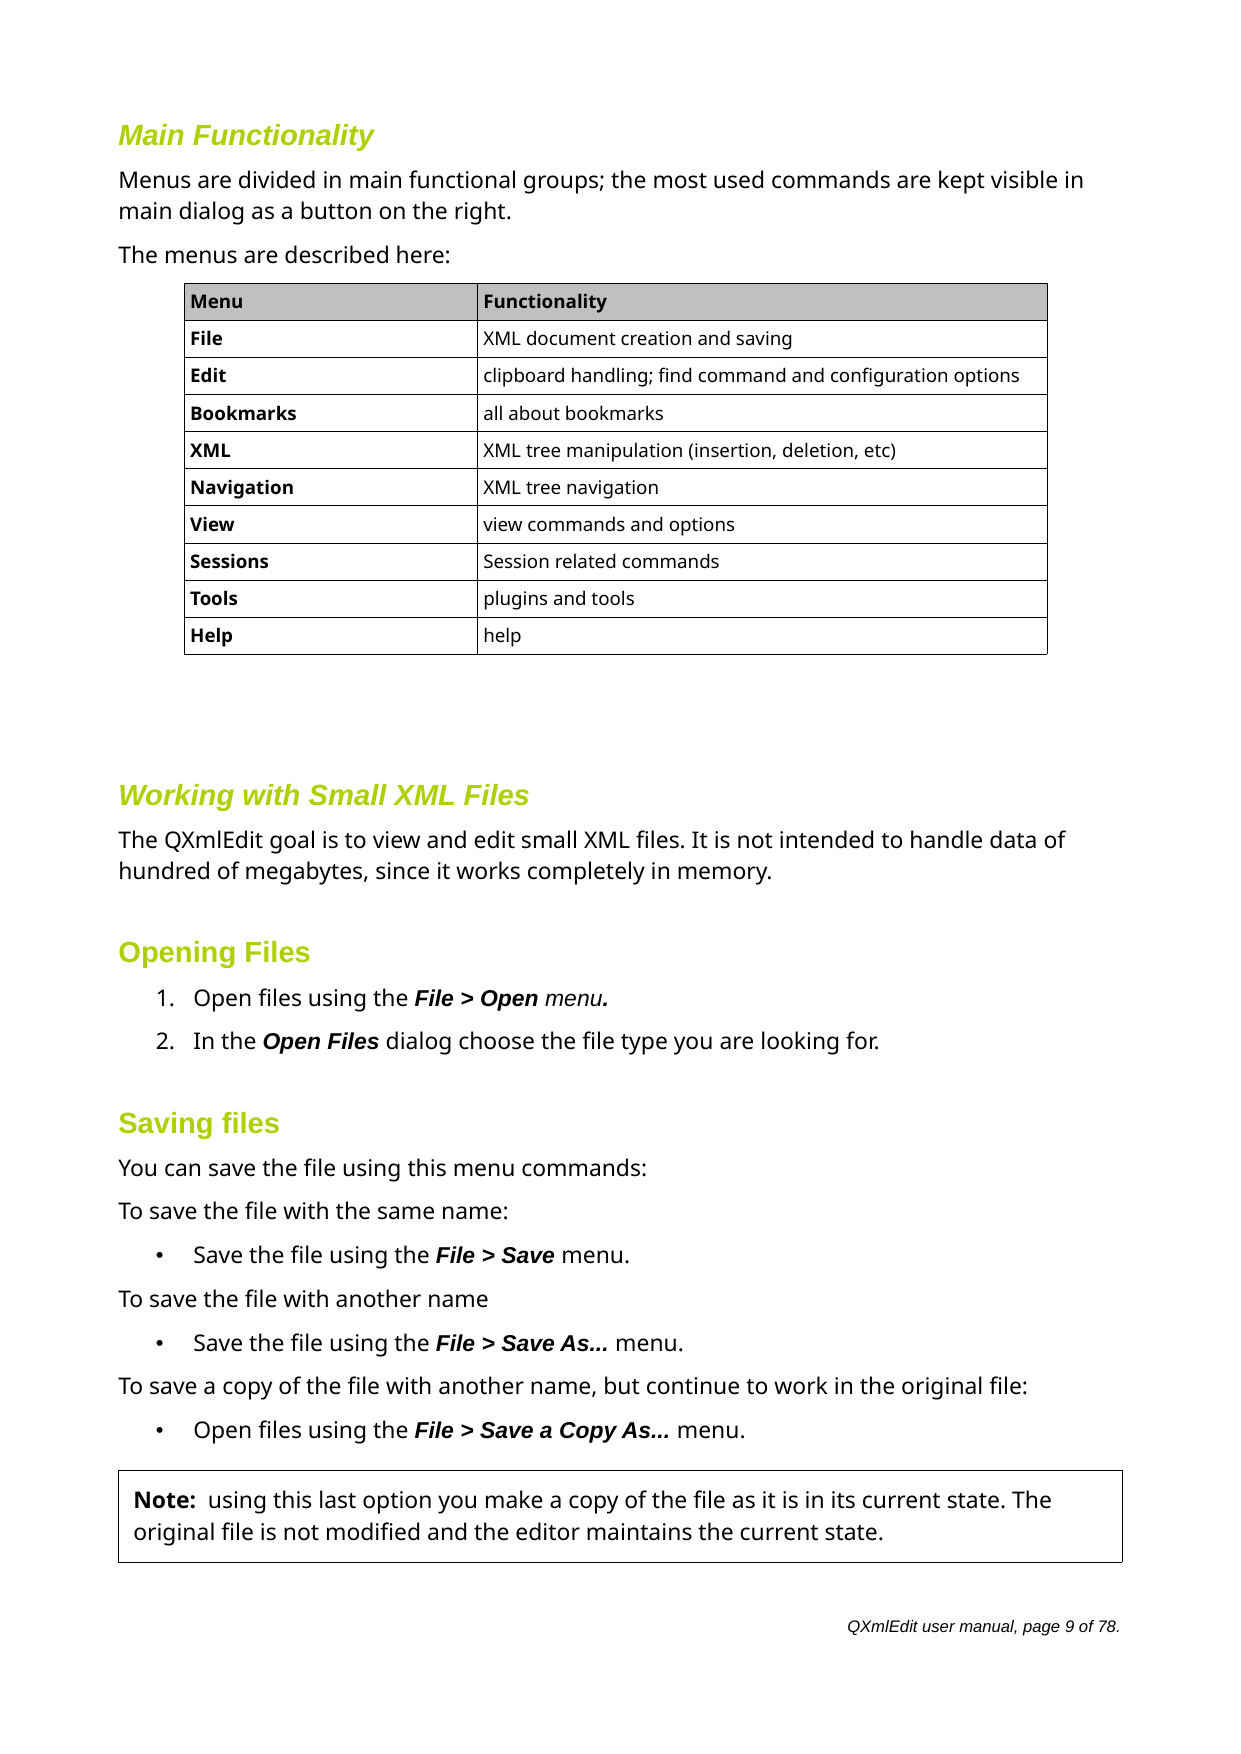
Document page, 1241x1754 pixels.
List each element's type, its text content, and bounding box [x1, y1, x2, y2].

list In the Open Files dialog choose the file type you are looking for. [156, 1025, 1122, 1056]
text The QXmlEdit goal is to view and edit small XML files. It is not intended to handle data of hundred of megabytes, since it works completely in memory. [118, 824, 1122, 886]
table_cell Bookmarks [185, 395, 477, 431]
list Save the file using the File > Save menu. [156, 1239, 1122, 1270]
subtitle Working with Small XML Files [118, 778, 1122, 811]
table_cell help [478, 618, 1047, 654]
table_cell Sessions [185, 544, 477, 579]
subtitle Opening Files [118, 936, 1122, 969]
text Menus are divided in main functional groups; the most used commands are kept visible in main dialog as a button on the right. [118, 164, 1122, 227]
text The menus are described here: [118, 239, 1122, 270]
table_cell File [185, 321, 477, 357]
table_header Functionality [478, 284, 1047, 320]
table_cell clipboard handling; find command and configuration options [478, 358, 1047, 394]
subtitle Saving files [118, 1106, 1122, 1139]
subtitle Main Functionality [118, 118, 1122, 152]
table_cell Tools [185, 581, 477, 617]
table_cell XML [185, 432, 477, 468]
text Note: using this last option you make a copy of the file as it is in its current state. The original file is not modified and the editor maintains the current state. [119, 1471, 1122, 1562]
table_cell view commands and options [478, 506, 1047, 542]
table_cell XML document creation and saving [478, 321, 1047, 357]
table_cell Navigation [185, 469, 477, 505]
text You can save the file using this menu commands: [118, 1152, 1122, 1183]
table_cell View [185, 506, 477, 542]
list Open files using the File > Save a Copy As... menu. [156, 1414, 1122, 1445]
table_header Menu [185, 284, 477, 320]
table_cell Session related commands [478, 544, 1047, 579]
table_cell plugins and tools [478, 581, 1047, 617]
text To save a copy of the file with another name, but continue to work in the original file: [118, 1370, 1122, 1402]
table_cell Help [185, 618, 477, 654]
table_cell Edit [185, 358, 477, 394]
list Open files using the File > Open menu. [156, 981, 1122, 1013]
text To save the file with another name [118, 1283, 1122, 1314]
text To save the file with the same name: [118, 1195, 1122, 1227]
table_cell all about bookmarks [478, 395, 1047, 431]
list Save the file using the File > Save As... menu. [156, 1327, 1122, 1358]
table_cell XML tree navigation [478, 469, 1047, 505]
table_cell XML tree manipulation (insertion, deletion, etc) [478, 432, 1047, 468]
